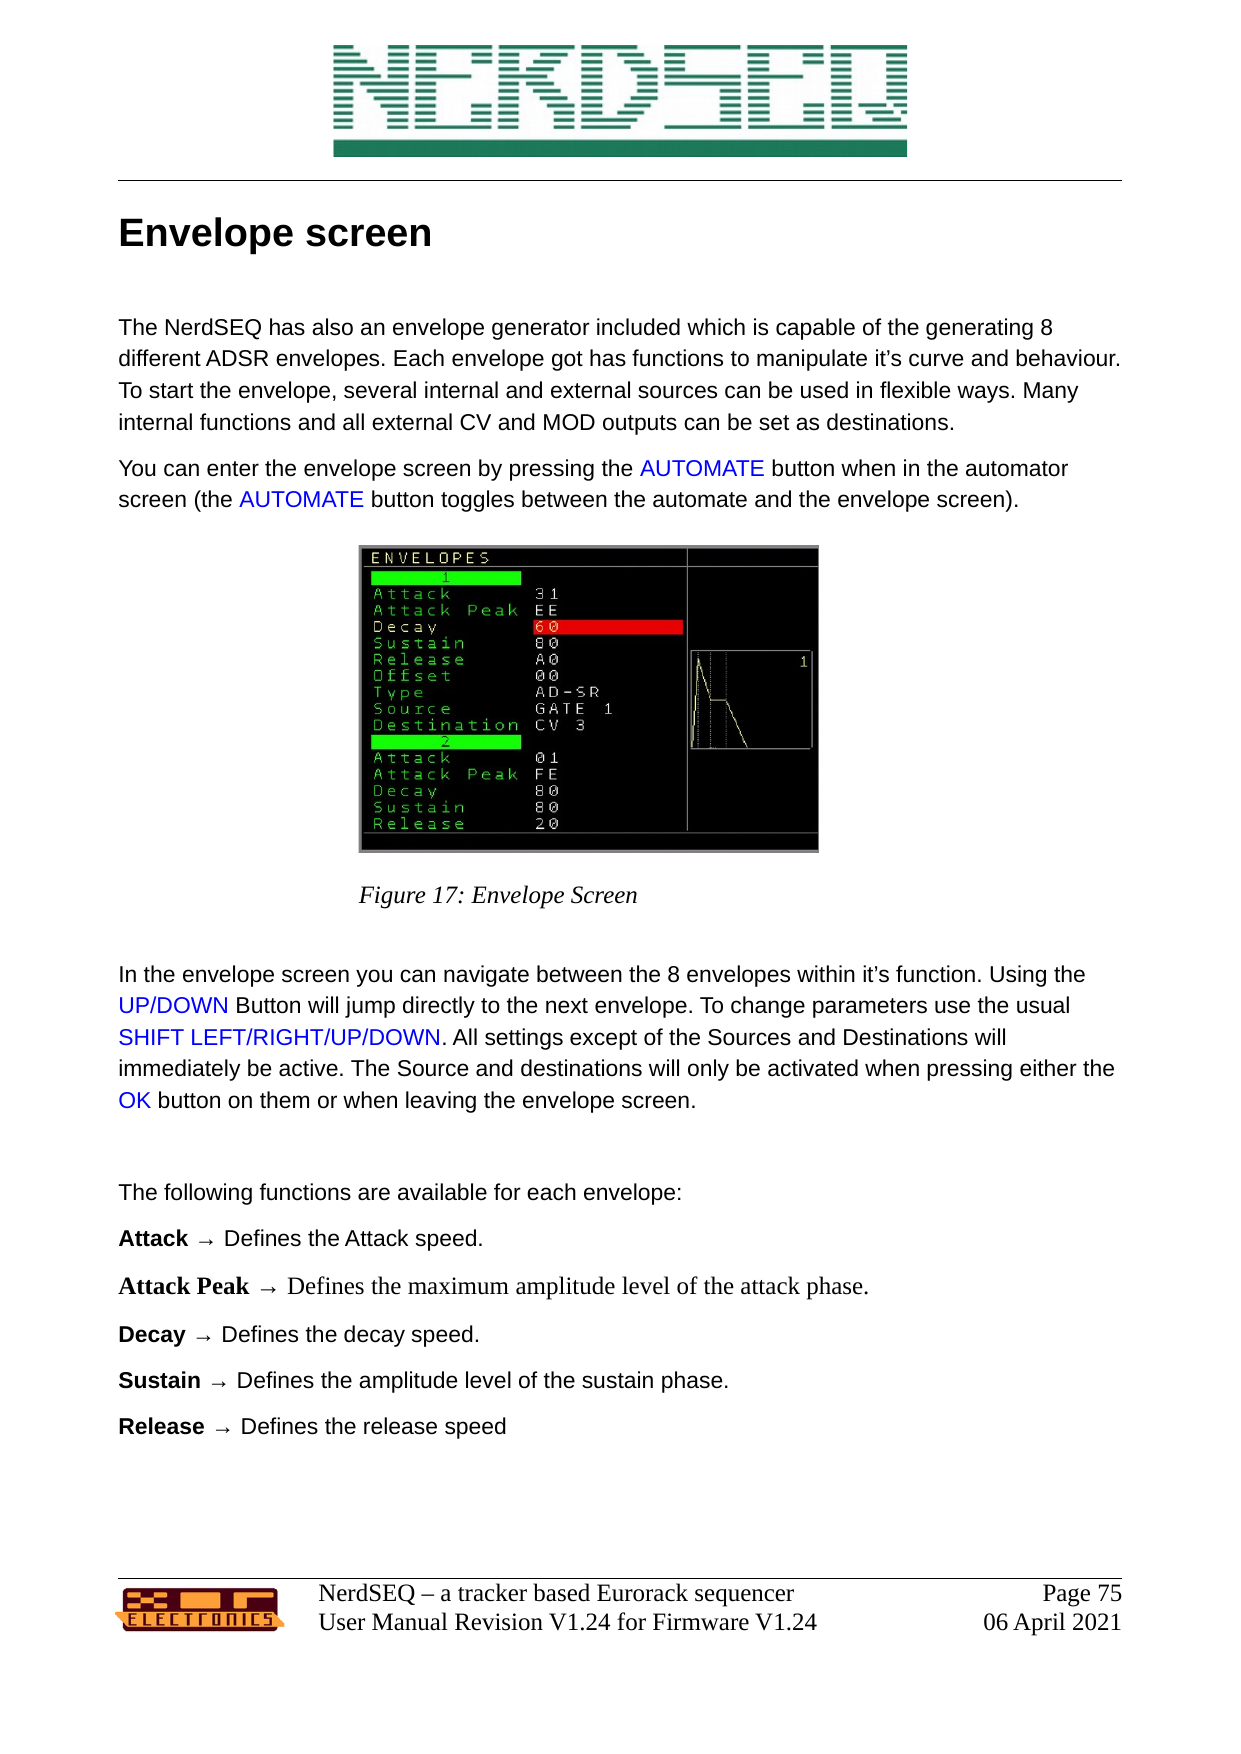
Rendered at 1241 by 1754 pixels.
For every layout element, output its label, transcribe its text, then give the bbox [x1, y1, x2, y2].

text Sustain → Defines the amplitude level of the sustain phase. [118, 1367, 1122, 1393]
picture [358, 545, 819, 853]
picture [333, 45, 908, 157]
text Figure 17: Envelope Screen [358, 853, 882, 909]
text In the envelope screen you can navigate between the 8 envelopes within it’s function. Using the UP/DOWN Button will jump directly to the next envelope. To change parameters use the usual SHIFT LEFT/RIGHT/UP/DOWN. All settings except of the Sources and Destinations will immediately be active. The Source and destinations will only be activated when pressing either the OK button on them or when leaving the envelope screen. [118, 961, 1122, 1113]
picture [115, 1584, 285, 1634]
text The following functions are available for each envelope: [118, 1179, 1122, 1206]
text The NerdSEQ has also an envelope generator included which is capable of the generating 8 different ADSR envelopes. Each envelope got has functions to manipulate it’s curve and behaviour. To start the envelope, several internal and external sources can be used in flexible ways. Many internal functions and all external CV and MOD outputs can be set as destinations. [118, 314, 1122, 435]
text Decay → Defines the decay speed. [118, 1321, 1122, 1347]
subtitle Envelope screen [118, 209, 1122, 255]
text You can enter the envelope screen by pressing the AUTOMATE button when in the automator screen (the AUTOMATE button toggles between the automate and the envelope screen). [118, 455, 1122, 513]
text Release → Defines the release speed [118, 1413, 1122, 1439]
text Attack → Defines the Attack speed. [118, 1225, 1122, 1252]
text Attack Peak → Defines the maximum amplitude level of the attack phase. [118, 1271, 1122, 1300]
